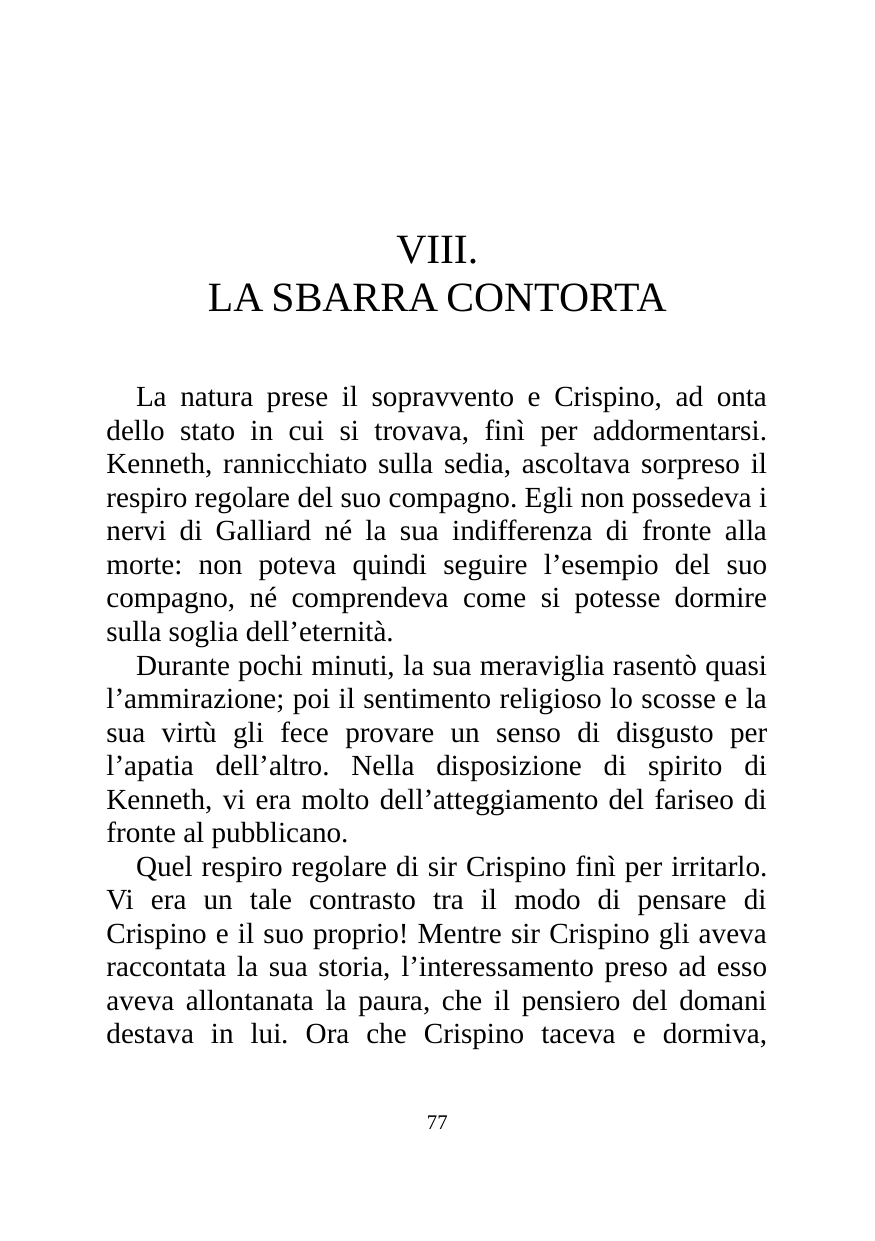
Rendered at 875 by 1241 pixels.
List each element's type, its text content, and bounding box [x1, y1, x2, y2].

subtitle VIII. La sbarra contorta [106, 224, 768, 320]
text La natura prese il sopravvento e Crispino, ad onta dello stato in cui si trovava, finì per addormentarsi. Kenneth, rannicchiato sulla sedia, ascoltava sorpreso il respiro regolare del suo compagno. Egli non possedeva i nervi di Galliard né la sua indifferenza di fronte alla morte: non poteva quindi seguire l’esempio del suo compagno, né comprendeva come si potesse dormire sulla soglia dell’eternità. [106, 379, 768, 648]
text Durante pochi minuti, la sua meraviglia rasentò quasi l’ammirazione; poi il sentimento religioso lo scosse e la sua virtù gli fece provare un senso di disgusto per l’apatia dell’altro. Nella disposizione di spirito di Kenneth, vi era molto dell’atteggiamento del fariseo di fronte al pubblicano. [106, 648, 768, 849]
text Quel respiro regolare di sir Crispino finì per irritarlo. Vi era un tale contrasto tra il modo di pensare di Crispino e il suo proprio! Mentre sir Crispino gli aveva raccontata la sua storia, l’interessamento preso ad esso aveva allontanata la paura, che il pensiero del domani destava in lui. Ora che Crispino taceva e dormiva, [106, 849, 768, 1050]
